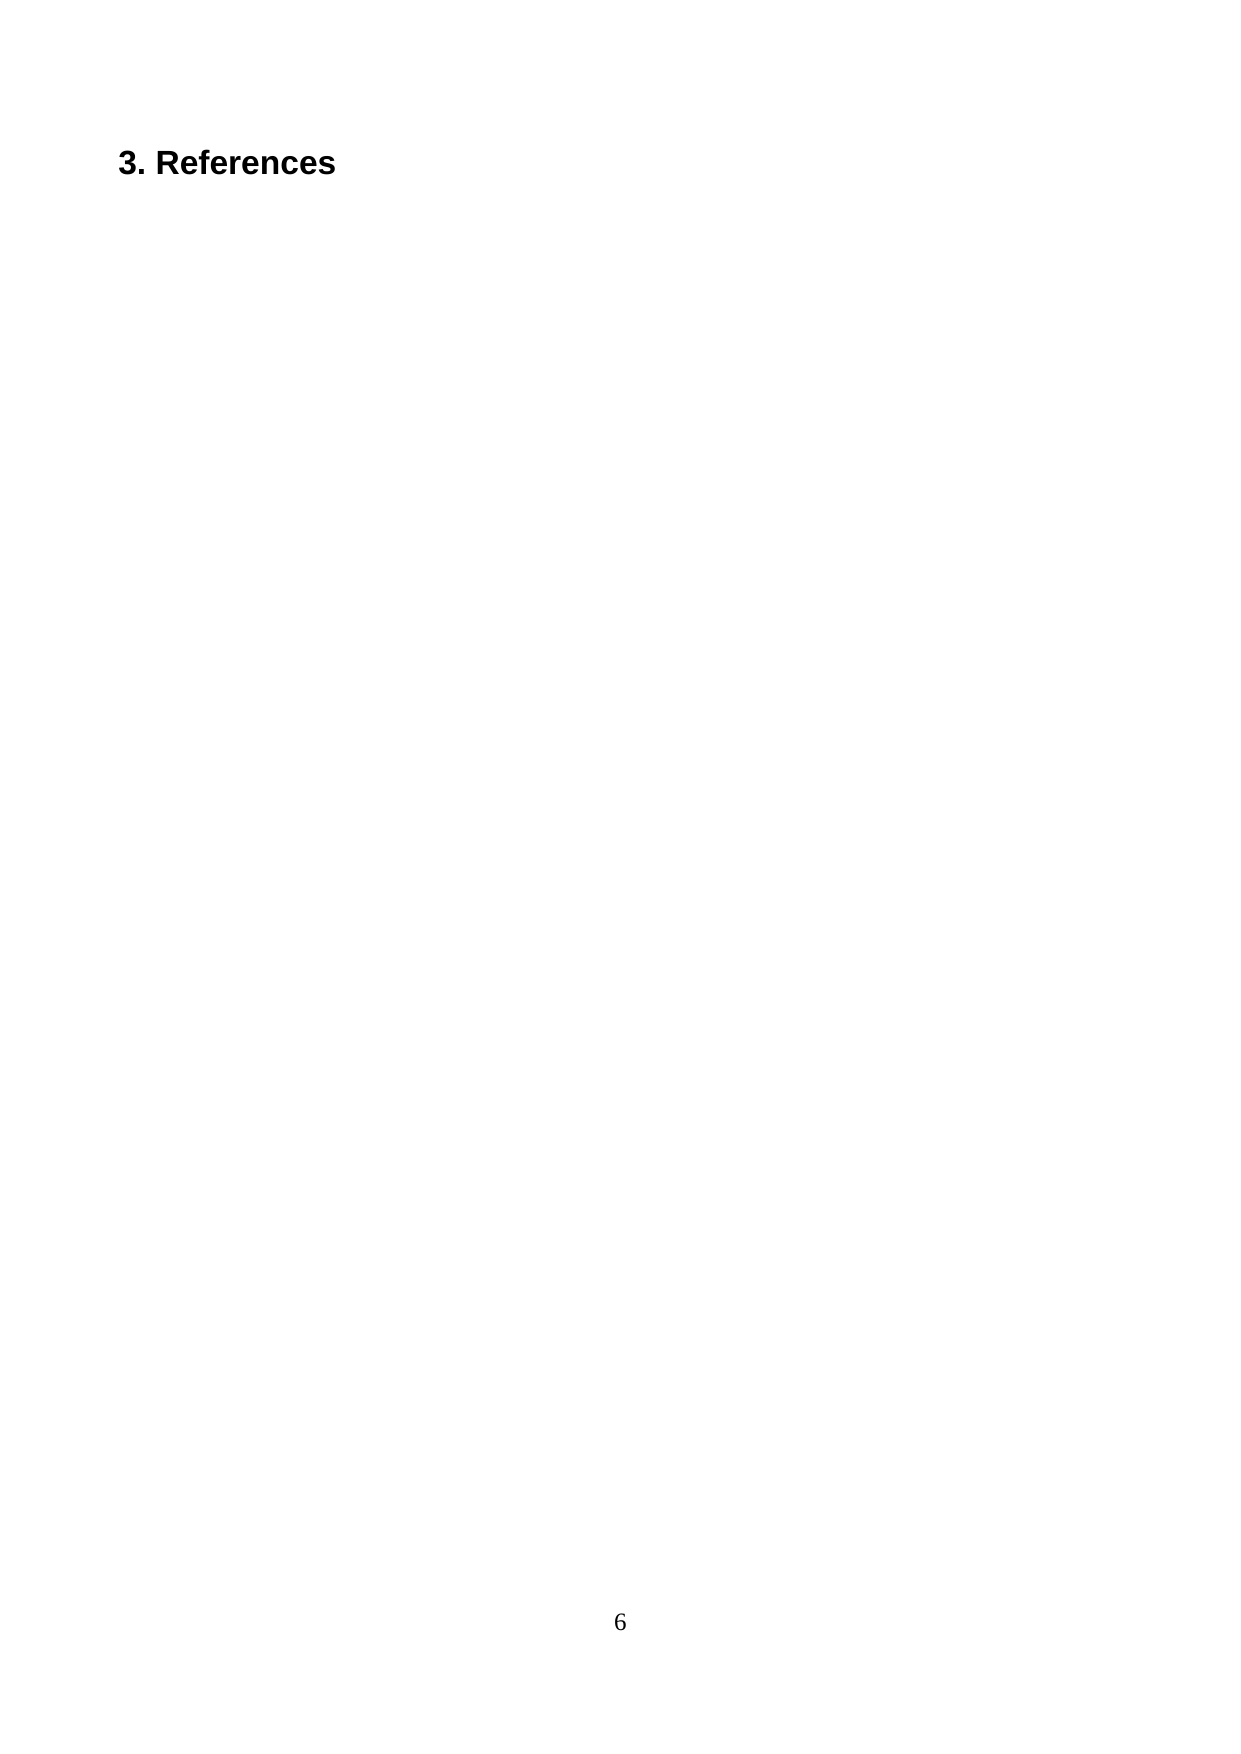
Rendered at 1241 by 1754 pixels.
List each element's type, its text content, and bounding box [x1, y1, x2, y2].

subtitle References [118, 143, 1122, 182]
